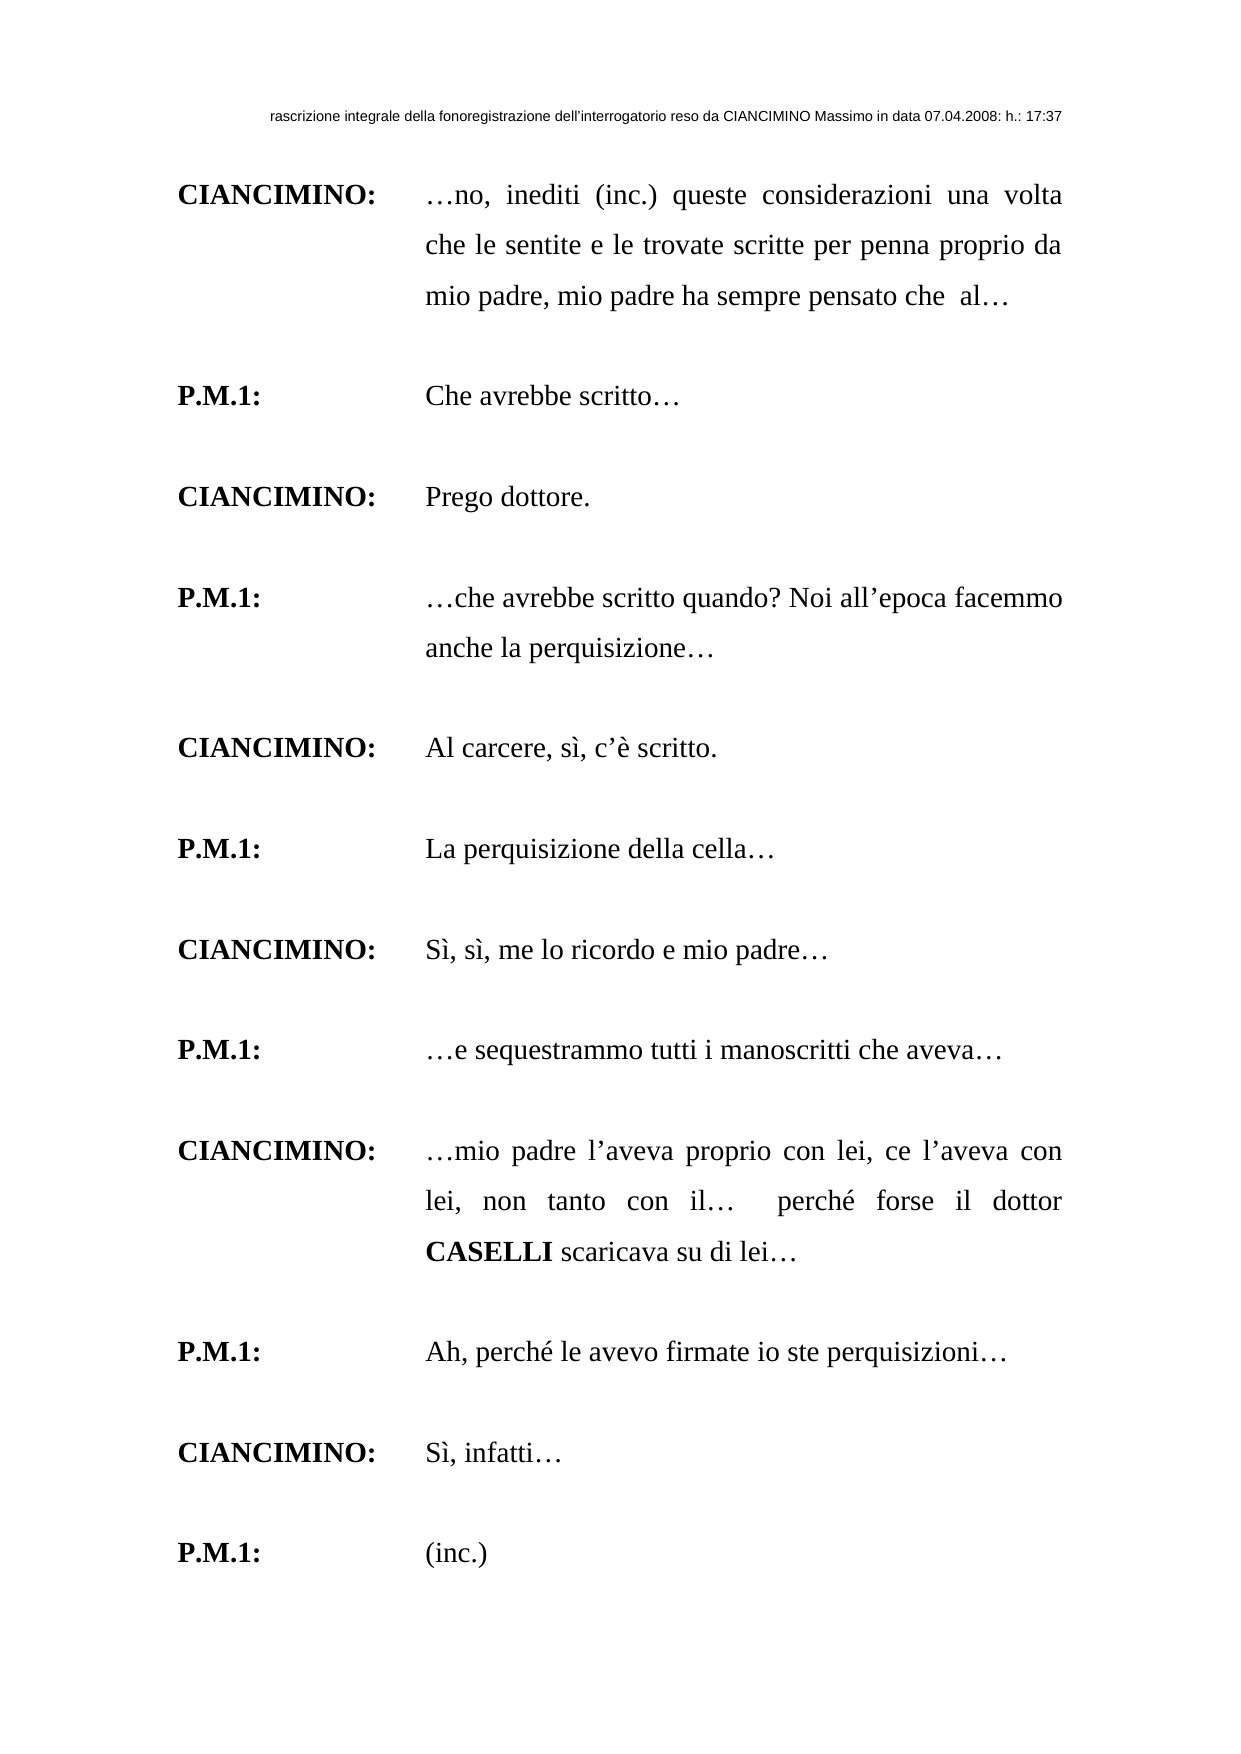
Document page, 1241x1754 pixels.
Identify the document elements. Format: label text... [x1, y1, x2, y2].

text P.M.1: …che avrebbe scritto quando? Noi all’epoca facemmo anche la perquisizione… [177, 580, 1063, 663]
text CIANCIMINO: Al carcere, sì, c’è scritto. [177, 731, 1063, 764]
text P.M.1: Ah, perché le avevo firmate io ste perquisizioni… [177, 1334, 1063, 1368]
text P.M.1: (inc.) [177, 1536, 1063, 1569]
text CIANCIMINO: Prego dottore. [177, 479, 1063, 513]
text CIANCIMINO: Sì, infatti… [177, 1435, 1063, 1468]
text CIANCIMINO: Sì, sì, me lo ricordo e mio padre… [177, 932, 1063, 965]
text P.M.1: …e sequestrammo tutti i manoscritti che aveva… [177, 1032, 1063, 1066]
text P.M.1: La perquisizione della cella… [177, 831, 1063, 865]
text P.M.1: Che avrebbe scritto… [177, 378, 1063, 412]
text CIANCIMINO: …mio padre l’aveva proprio con lei, ce l’aveva con lei, non tanto con il… perché forse il dottor CASELLI scaricava su di lei… [177, 1133, 1063, 1267]
text CIANCIMINO: …no, inediti (inc.) queste considerazioni una volta che le sentite e le trovate scritte per penna proprio da mio padre, mio padre ha sempre pensato che al… [177, 177, 1063, 311]
